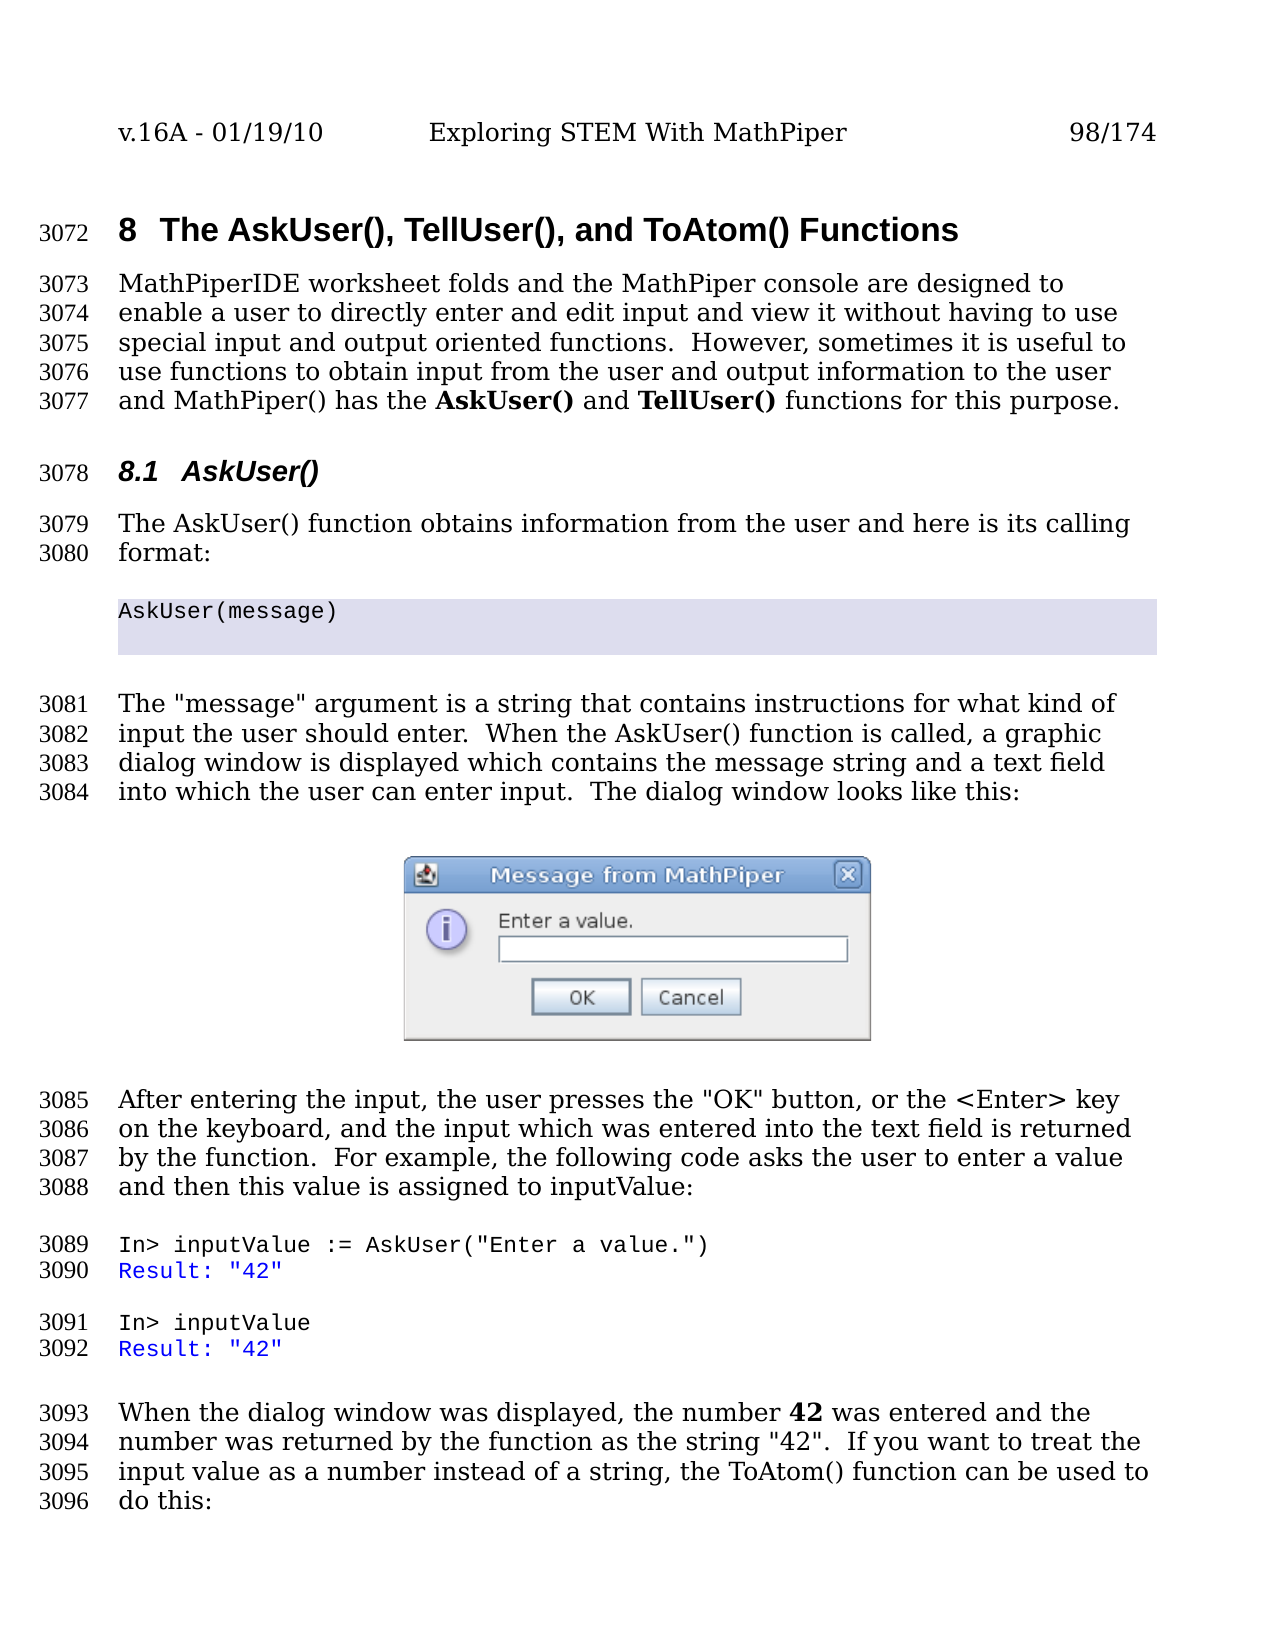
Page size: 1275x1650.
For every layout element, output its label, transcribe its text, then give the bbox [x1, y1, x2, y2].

text After entering the input, the user presses the "OK" button, or the <Enter> key on the keyboard, and the input which was entered into the text field is returned by the function. For example, the following code asks the user to enter a value and then this value is assigned to inputValue: [118, 1085, 1157, 1202]
subtitle The AskUser(), TellUser(), and ToAtom() Functions [118, 210, 1157, 248]
text In> inputValue [118, 1311, 1157, 1337]
text Result: "42" [118, 1259, 1157, 1286]
text MathPiperIDE worksheet folds and the MathPiper console are designed to enable a user to directly enter and edit input and view it without having to use special input and output oriented functions. However, sometimes it is useful to use functions to obtain input from the user and output information to the user and MathPiper() has the AskUser() and TellUser() functions for this purpose. [118, 269, 1157, 415]
text In> inputValue := AskUser("Enter a value.") [118, 1234, 1157, 1259]
table_header AskUser(message) [118, 599, 1157, 655]
text The "message" argument is a string that contains instructions for what kind of input the user should enter. When the AskUser() function is called, a graphic dialog window is displayed which contains the message string and a text field into which the user can enter input. The dialog window looks like this: [118, 689, 1157, 806]
picture [403, 856, 872, 1041]
text When the dialog window was displayed, the number 42 was entered and the number was returned by the function as the string "42". If you want to treat the input value as a number instead of a string, the ToAtom() function can be used to do this: [118, 1398, 1157, 1515]
text Result: "42" [118, 1337, 1157, 1363]
subtitle AskUser() [118, 454, 1157, 488]
text The AskUser() function obtains information from the user and here is its calling format: [118, 509, 1157, 567]
